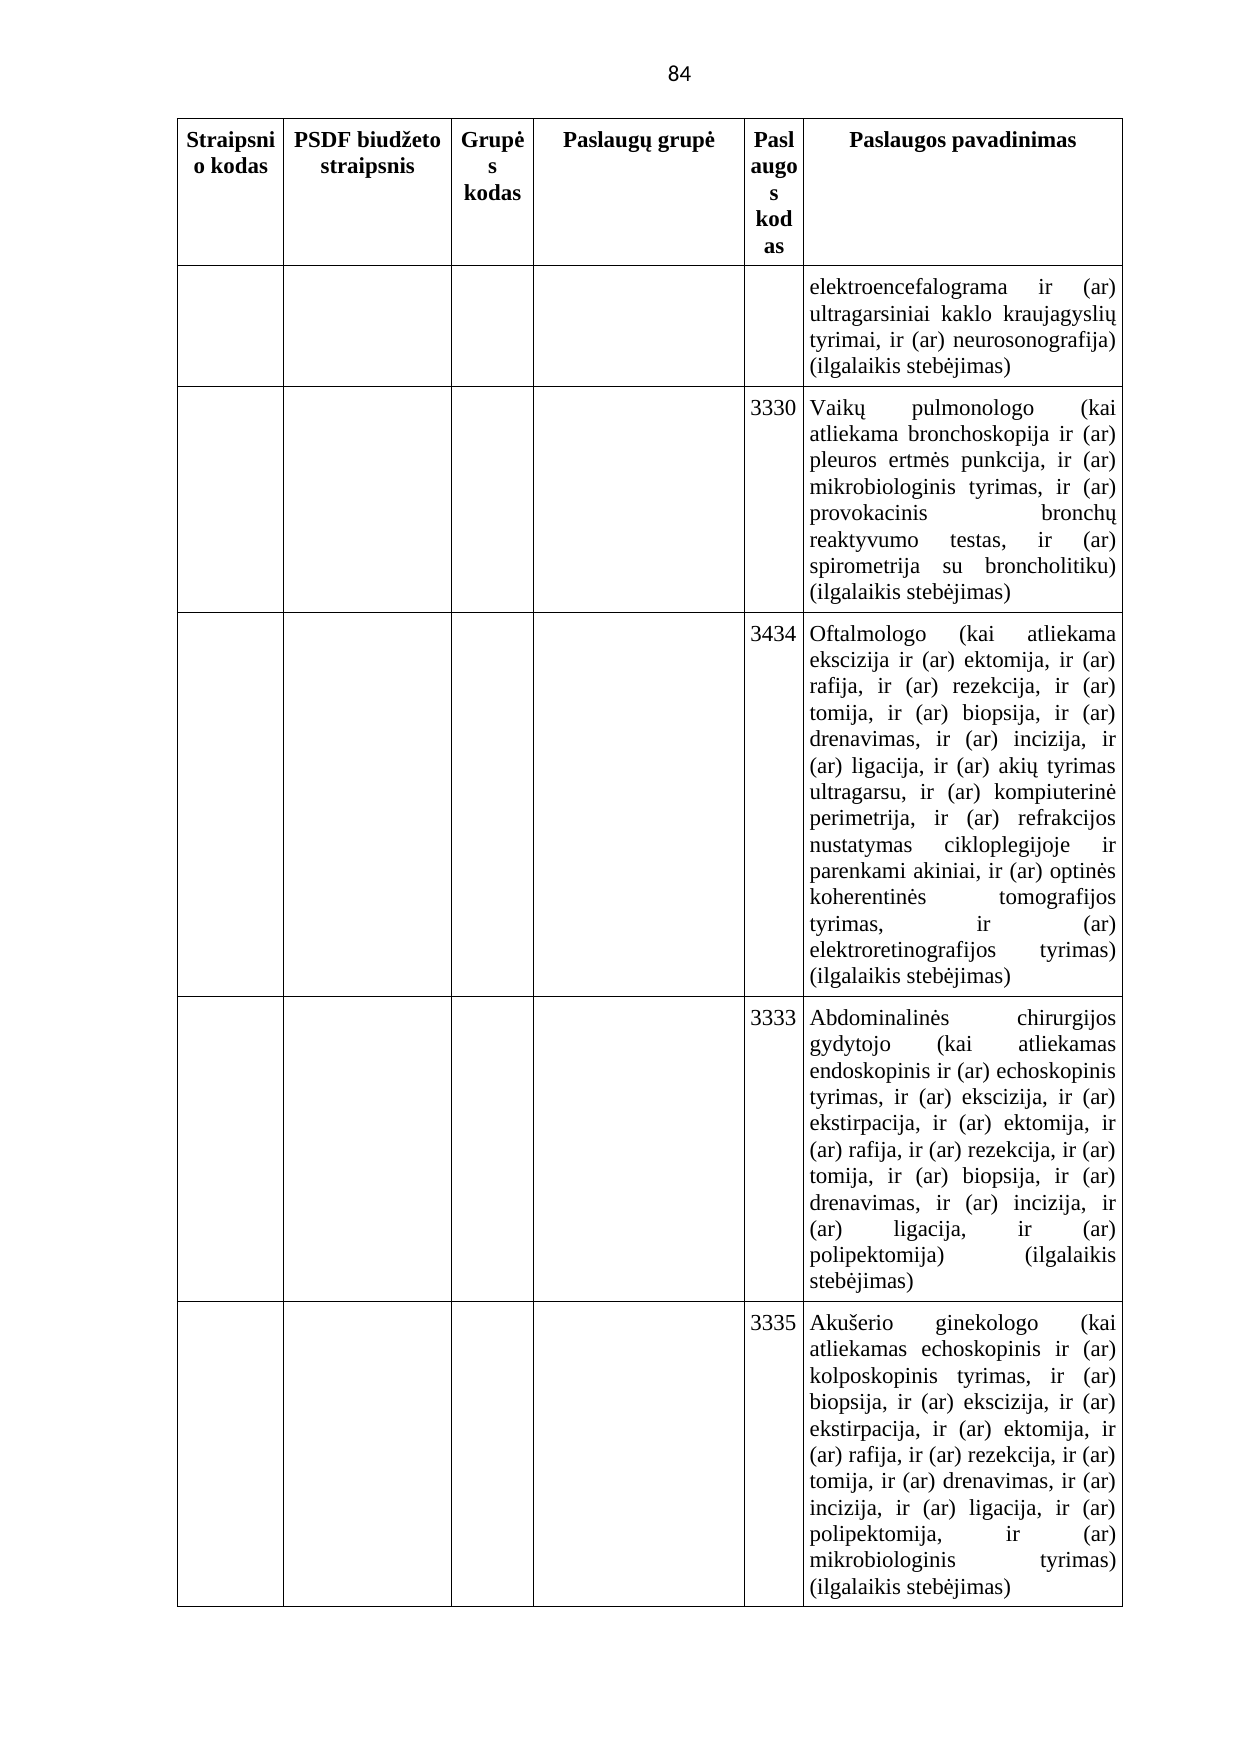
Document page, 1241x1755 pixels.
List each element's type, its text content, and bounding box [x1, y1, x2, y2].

table_cell Abdominalinės chirurgijos gydytojo (kai atliekamas endoskopinis ir (ar) echoskopinis tyrimas, ir (ar) ekscizija, ir (ar) ekstirpacija, ir (ar) ektomija, ir (ar) rafija, ir (ar) rezekcija, ir (ar) tomija, ir (ar) biopsija, ir (ar) drenavimas, ir (ar) incizija, ir (ar) ligacija, ir (ar) polipektomija) (ilgalaikis stebėjimas) [804, 997, 1122, 1301]
table_cell Oftalmologo (kai atliekama ekscizija ir (ar) ektomija, ir (ar) rafija, ir (ar) rezekcija, ir (ar) tomija, ir (ar) biopsija, ir (ar) drenavimas, ir (ar) incizija, ir (ar) ligacija, ir (ar) akių tyrimas ultragarsu, ir (ar) kompiuterinė perimetrija, ir (ar) refrakcijos nustatymas cikloplegijoje ir parenkami akiniai, ir (ar) optinės koherentinės tomografijos tyrimas, ir (ar) elektroretinografijos tyrimas) (ilgalaikis stebėjimas) [804, 613, 1122, 996]
table_cell [452, 387, 533, 612]
table_cell [284, 1302, 451, 1606]
table_cell [178, 1302, 283, 1606]
table_cell [452, 997, 533, 1301]
table_header Straipsnio kodas [178, 119, 283, 265]
table_cell [452, 613, 533, 996]
table_cell [534, 613, 744, 996]
table_cell Akušerio ginekologo (kai atliekamas echoskopinis ir (ar) kolposkopinis tyrimas, ir (ar) biopsija, ir (ar) ekscizija, ir (ar) ekstirpacija, ir (ar) ektomija, ir (ar) rafija, ir (ar) rezekcija, ir (ar) tomija, ir (ar) drenavimas, ir (ar) incizija, ir (ar) ligacija, ir (ar) polipektomija, ir (ar) mikrobiologinis tyrimas) (ilgalaikis stebėjimas) [804, 1302, 1122, 1606]
table_cell Vaikų pulmonologo (kai atliekama bronchoskopija ir (ar) pleuros ertmės punkcija, ir (ar) mikrobiologinis tyrimas, ir (ar) provokacinis bronchų reaktyvumo testas, ir (ar) spirometrija su broncholitiku) (ilgalaikis stebėjimas) [804, 387, 1122, 612]
table_cell [178, 997, 283, 1301]
table_header Grupės kodas [452, 119, 533, 265]
table_cell [534, 997, 744, 1301]
table_cell [284, 266, 451, 386]
table_cell [534, 387, 744, 612]
table_cell [178, 266, 283, 386]
table_cell [452, 266, 533, 386]
table_header Paslaugų grupė [534, 119, 744, 265]
table_cell 3335 [745, 1302, 803, 1606]
table_cell [284, 997, 451, 1301]
table_cell 3330 [745, 387, 803, 612]
table_cell 3434 [745, 613, 803, 996]
table_header PSDF biudžeto straipsnis [284, 119, 451, 265]
table_cell elektroencefalograma ir (ar) ultragarsiniai kaklo kraujagyslių tyrimai, ir (ar) neurosonografija) (ilgalaikis stebėjimas) [804, 266, 1122, 386]
table_cell 3333 [745, 997, 803, 1301]
table_cell [178, 613, 283, 996]
table_cell [534, 1302, 744, 1606]
table_header Paslaugos pavadinimas [804, 119, 1122, 265]
table_cell [534, 266, 744, 386]
table_cell [745, 266, 803, 386]
table_cell [284, 613, 451, 996]
table_cell [452, 1302, 533, 1606]
table_cell [284, 387, 451, 612]
table_header Paslaugos kodas [745, 119, 803, 265]
table_cell [178, 387, 283, 612]
